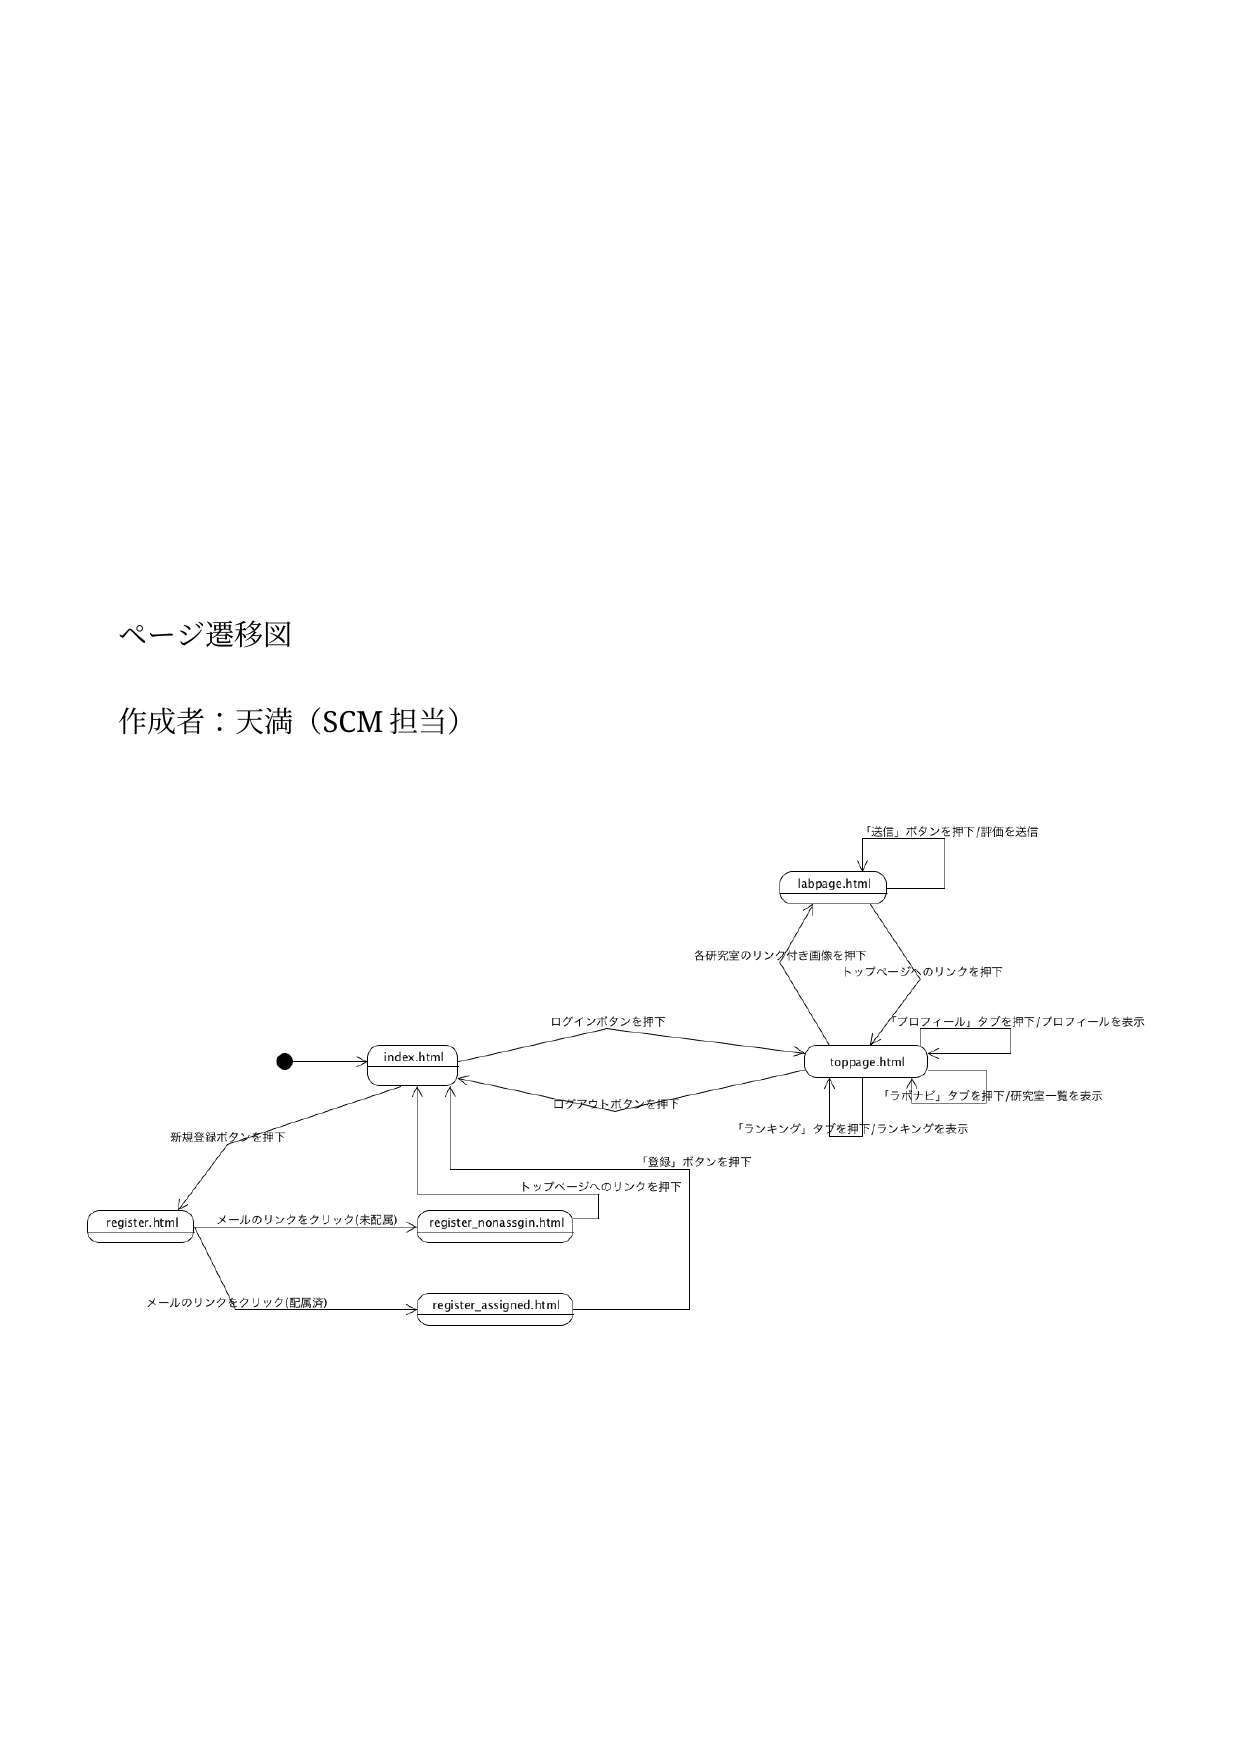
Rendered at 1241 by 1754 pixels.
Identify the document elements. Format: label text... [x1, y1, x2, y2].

text 作成者：天満（SCM担当） [118, 699, 1122, 741]
text ページ遷移図 [118, 612, 1122, 654]
picture [70, 781, 1170, 1342]
